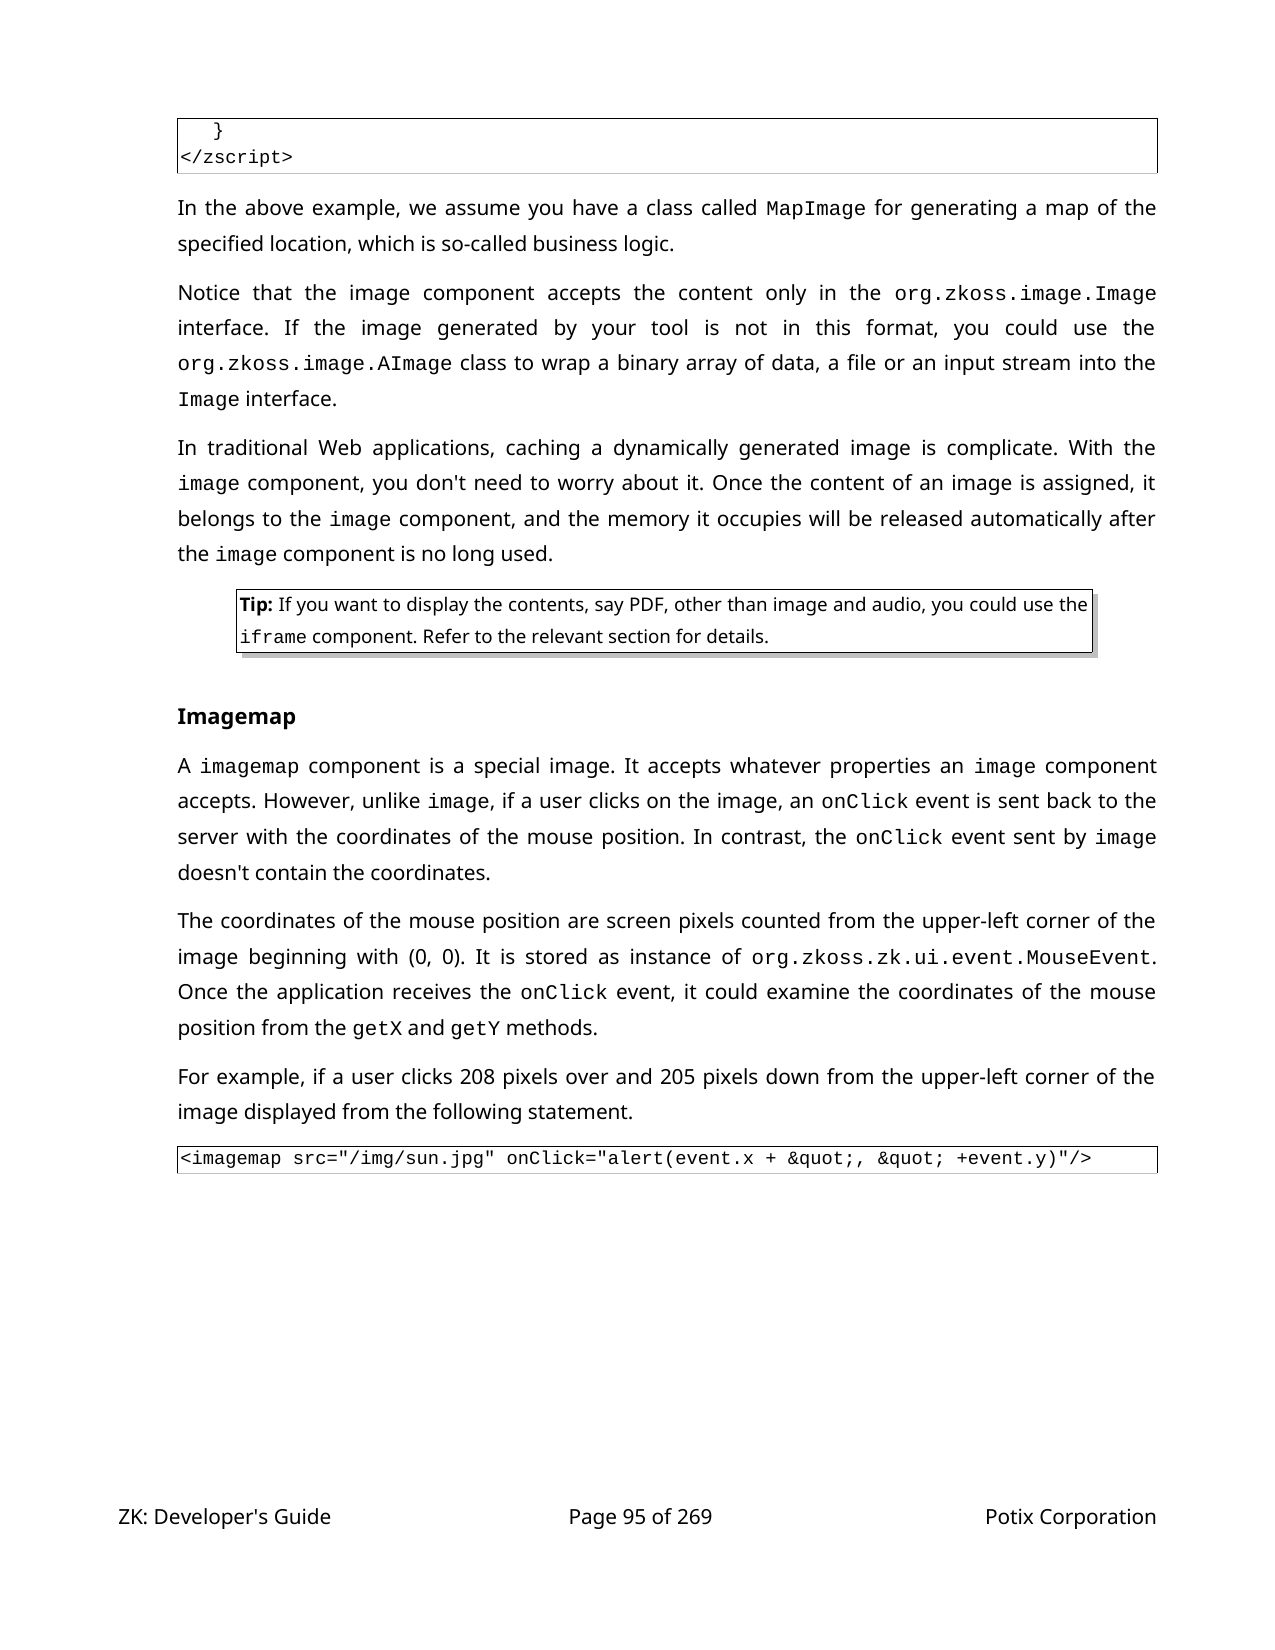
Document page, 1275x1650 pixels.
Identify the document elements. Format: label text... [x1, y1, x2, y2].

text The coordinates of the mouse position are screen pixels counted from the upper-left corner of the image beginning with (0, 0). It is stored as instance of org.zkoss.zk.ui.event.MouseEvent. Once the application receives the onClick event, it could examine the coordinates of the mouse position from the getX and getY methods. [177, 907, 1157, 1041]
text <imagemap src="/img/sun.jpg" onClick="alert(event.x + &quot;, &quot; +event.y)"/> [178, 1147, 1157, 1173]
text </zscript> [178, 145, 1157, 173]
text } [178, 119, 1157, 142]
text In the above example, we assume you have a class called MapImage for generating a map of the specified location, which is so-called business logic. [177, 193, 1157, 257]
text Notice that the image component accepts the content only in the org.zkoss.image.Image interface. If the image generated by your tool is not in this format, you could use the org.zkoss.image.AImage class to wrap a binary array of data, a file or an input stream into the Image interface. [177, 278, 1157, 412]
text A imagemap component is a special image. It accepts whatever properties an image component accepts. However, unlike image, if a user clicks on the image, an onClick event is sent back to the server with the coordinates of the mouse position. In contrast, the onClick event sent by image doesn't contain the coordinates. [177, 751, 1157, 886]
text In traditional Web applications, caching a dynamically generated image is complicate. With the image component, you don't need to worry about it. Once the content of an image is assigned, it belongs to the image component, and the memory it occupies will be released automatically after the image component is no long used. [177, 433, 1157, 568]
subtitle Imagemap [177, 701, 1157, 731]
text Tip: If you want to display the contents, say PDF, other than image and audio, you could use the iframe component. Refer to the relevant section for details. [237, 590, 1092, 652]
text For example, if a user clicks 208 pixels over and 205 pixels down from the upper-left corner of the image displayed from the following statement. [177, 1062, 1157, 1125]
